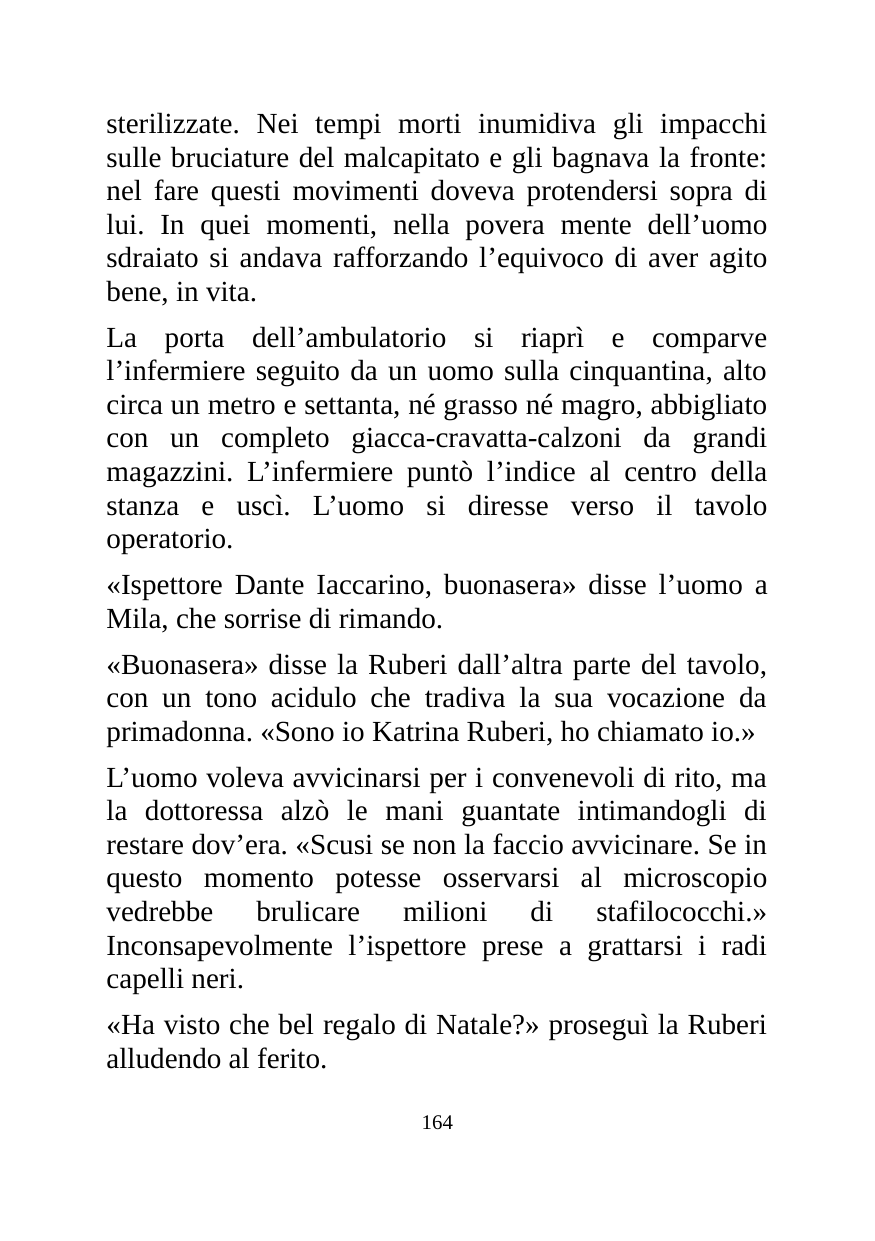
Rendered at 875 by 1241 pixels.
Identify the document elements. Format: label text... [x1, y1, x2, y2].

text «Ha visto che bel regalo di Natale?» proseguì la Ruberi alludendo al ferito. [106, 1007, 768, 1074]
text La porta dell’ambulatorio si riaprì e comparve l’infermiere seguito da un uomo sulla cinquantina, alto circa un metro e settanta, né grasso né magro, abbigliato con un completo giacca-cravatta-calzoni da grandi magazzini. L’infermiere puntò l’indice al centro della stanza e uscì. L’uomo si diresse verso il tavolo operatorio. [106, 320, 768, 555]
text L’uomo voleva avvicinarsi per i convenevoli di rito, ma la dottoressa alzò le mani guantate intimandogli di restare dov’era. «Scusi se non la faccio avvicinare. Se in questo momento potesse osservarsi al microscopio vedrebbe brulicare milioni di stafilococchi.» Inconsapevolmente l’ispettore prese a grattarsi i radi capelli neri. [106, 760, 768, 995]
text «Ispettore Dante Iaccarino, buonasera» disse l’uomo a Mila, che sorrise di rimando. [106, 567, 768, 634]
text sterilizzate. Nei tempi morti inumidiva gli impacchi sulle bruciature del malcapitato e gli bagnava la fronte: nel fare questi movimenti doveva protendersi sopra di lui. In quei momenti, nella povera mente dell’uomo sdraiato si andava rafforzando l’equivoco di aver agito bene, in vita. [106, 106, 768, 307]
text «Buonasera» disse la Ruberi dall’altra parte del tavolo, con un tono acidulo che tradiva la sua vocazione da primadonna. «Sono io Katrina Ruberi, ho chiamato io.» [106, 647, 768, 747]
